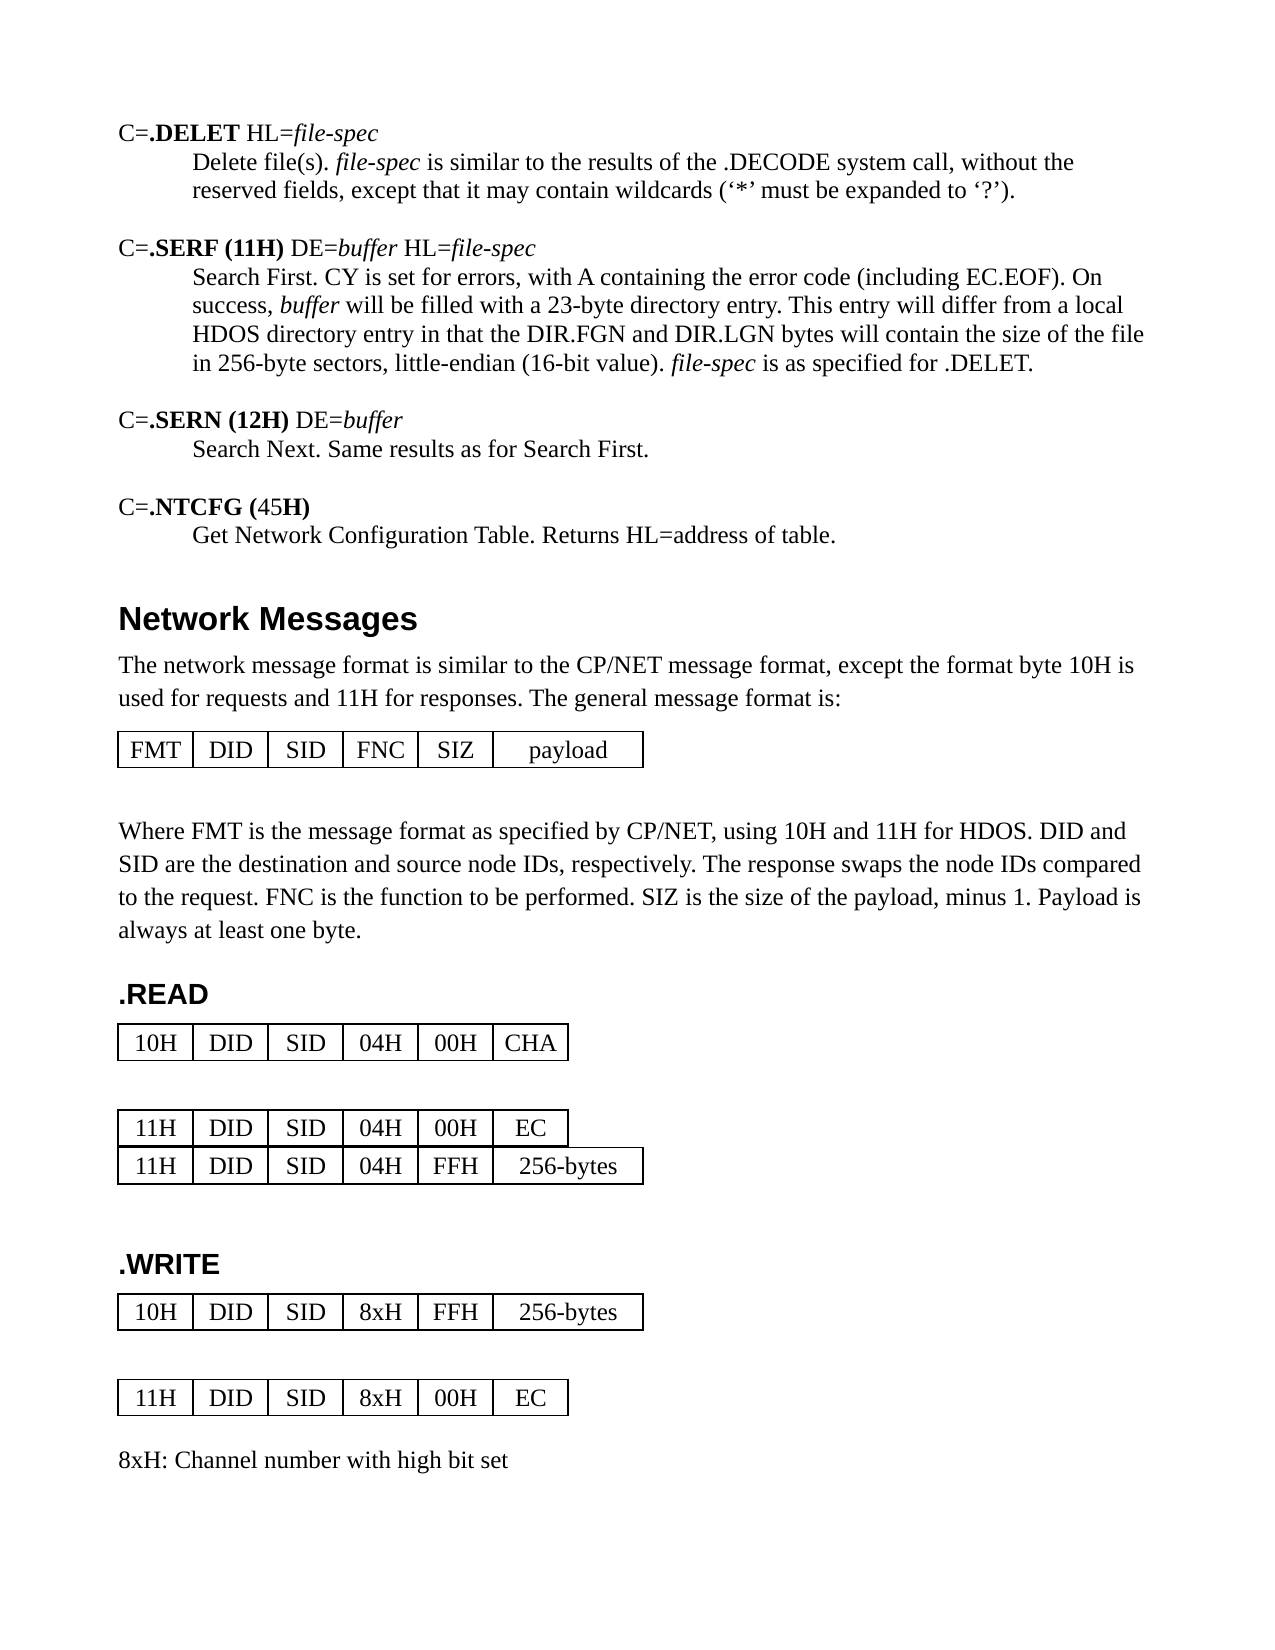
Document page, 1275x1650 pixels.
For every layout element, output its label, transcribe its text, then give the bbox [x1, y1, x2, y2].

table_header EC [494, 1380, 567, 1415]
table_header DID [194, 1295, 267, 1329]
table_header 00H [419, 1380, 492, 1415]
table_header 11H [119, 1111, 192, 1145]
table_header FMT [119, 732, 192, 767]
table_header SID [269, 1025, 342, 1060]
text C=.SERF (11H) DE=buffer HL=file-spec [118, 233, 1157, 262]
subtitle Network Messages [118, 599, 1157, 637]
table_header 00H [419, 1025, 492, 1060]
table_header DID [194, 1025, 267, 1060]
table_header DID [194, 1380, 267, 1415]
table_header EC [494, 1111, 567, 1145]
table_header 04H [344, 1025, 417, 1060]
table_header FNC [344, 732, 417, 767]
table_header 10H [119, 1295, 192, 1329]
table_header SID [269, 1380, 342, 1415]
table_header FFH [419, 1148, 492, 1183]
table_header DID [194, 732, 267, 767]
table_header DID [194, 1148, 267, 1183]
text Get Network Configuration Table. Returns HL=address of table. [192, 521, 1157, 549]
table_header SID [269, 1148, 342, 1183]
text C=.DELET HL=file-spec [118, 118, 1157, 147]
table_header 256-bytes [494, 1148, 642, 1183]
table_header 11H [119, 1380, 192, 1415]
table_header 8xH [344, 1295, 417, 1329]
table_header 04H [344, 1111, 417, 1145]
table_header SID [269, 1111, 342, 1145]
subtitle .READ [118, 977, 1157, 1011]
table_header DID [194, 1111, 267, 1145]
table_header SIZ [419, 732, 492, 767]
table_header FFH [419, 1295, 492, 1329]
text Where FMT is the message format as specified by CP/NET, using 10H and 11H for HDOS. DID and SID are the destination and source node IDs, respectively. The response swaps the node IDs compared to the request. FNC is the function to be performed. SIZ is the size of the payload, minus 1. Payload is always at least one byte. [118, 816, 1157, 944]
text Search Next. Same results as for Search First. [192, 434, 1157, 463]
text The network message format is similar to the CP/NET message format, except the format byte 10H is used for requests and 11H for responses. The general message format is: [118, 650, 1157, 712]
table_header SID [269, 1295, 342, 1329]
table_header 256-bytes [494, 1295, 642, 1329]
table_header 8xH [344, 1380, 417, 1415]
table_header 11H [119, 1148, 192, 1183]
table_header CHA [494, 1025, 567, 1060]
subtitle .WRITE [118, 1247, 1157, 1280]
text Delete file(s). file-spec is similar to the results of the .DECODE system call, without the reserved fields, except that it may contain wildcards (‘*’ must be expanded to ‘?’). [192, 147, 1157, 204]
table_header 00H [419, 1111, 492, 1145]
text Search First. CY is set for errors, with A containing the error code (including EC.EOF). On success, buffer will be filled with a 23-byte directory entry. This entry will differ from a local HDOS directory entry in that the DIR.FGN and DIR.LGN bytes will contain the size of the file in 256-byte sectors, little-endian (16-bit value). file-spec is as specified for .DELET. [192, 262, 1157, 377]
table_header payload [494, 732, 642, 767]
text 8xH: Channel number with high bit set [118, 1445, 1157, 1474]
text C=.NTCFG (45H) [118, 492, 1157, 521]
table_header 10H [119, 1025, 192, 1060]
table_header 04H [344, 1148, 417, 1183]
table_header SID [269, 732, 342, 767]
text C=.SERN (12H) DE=buffer [118, 406, 1157, 434]
